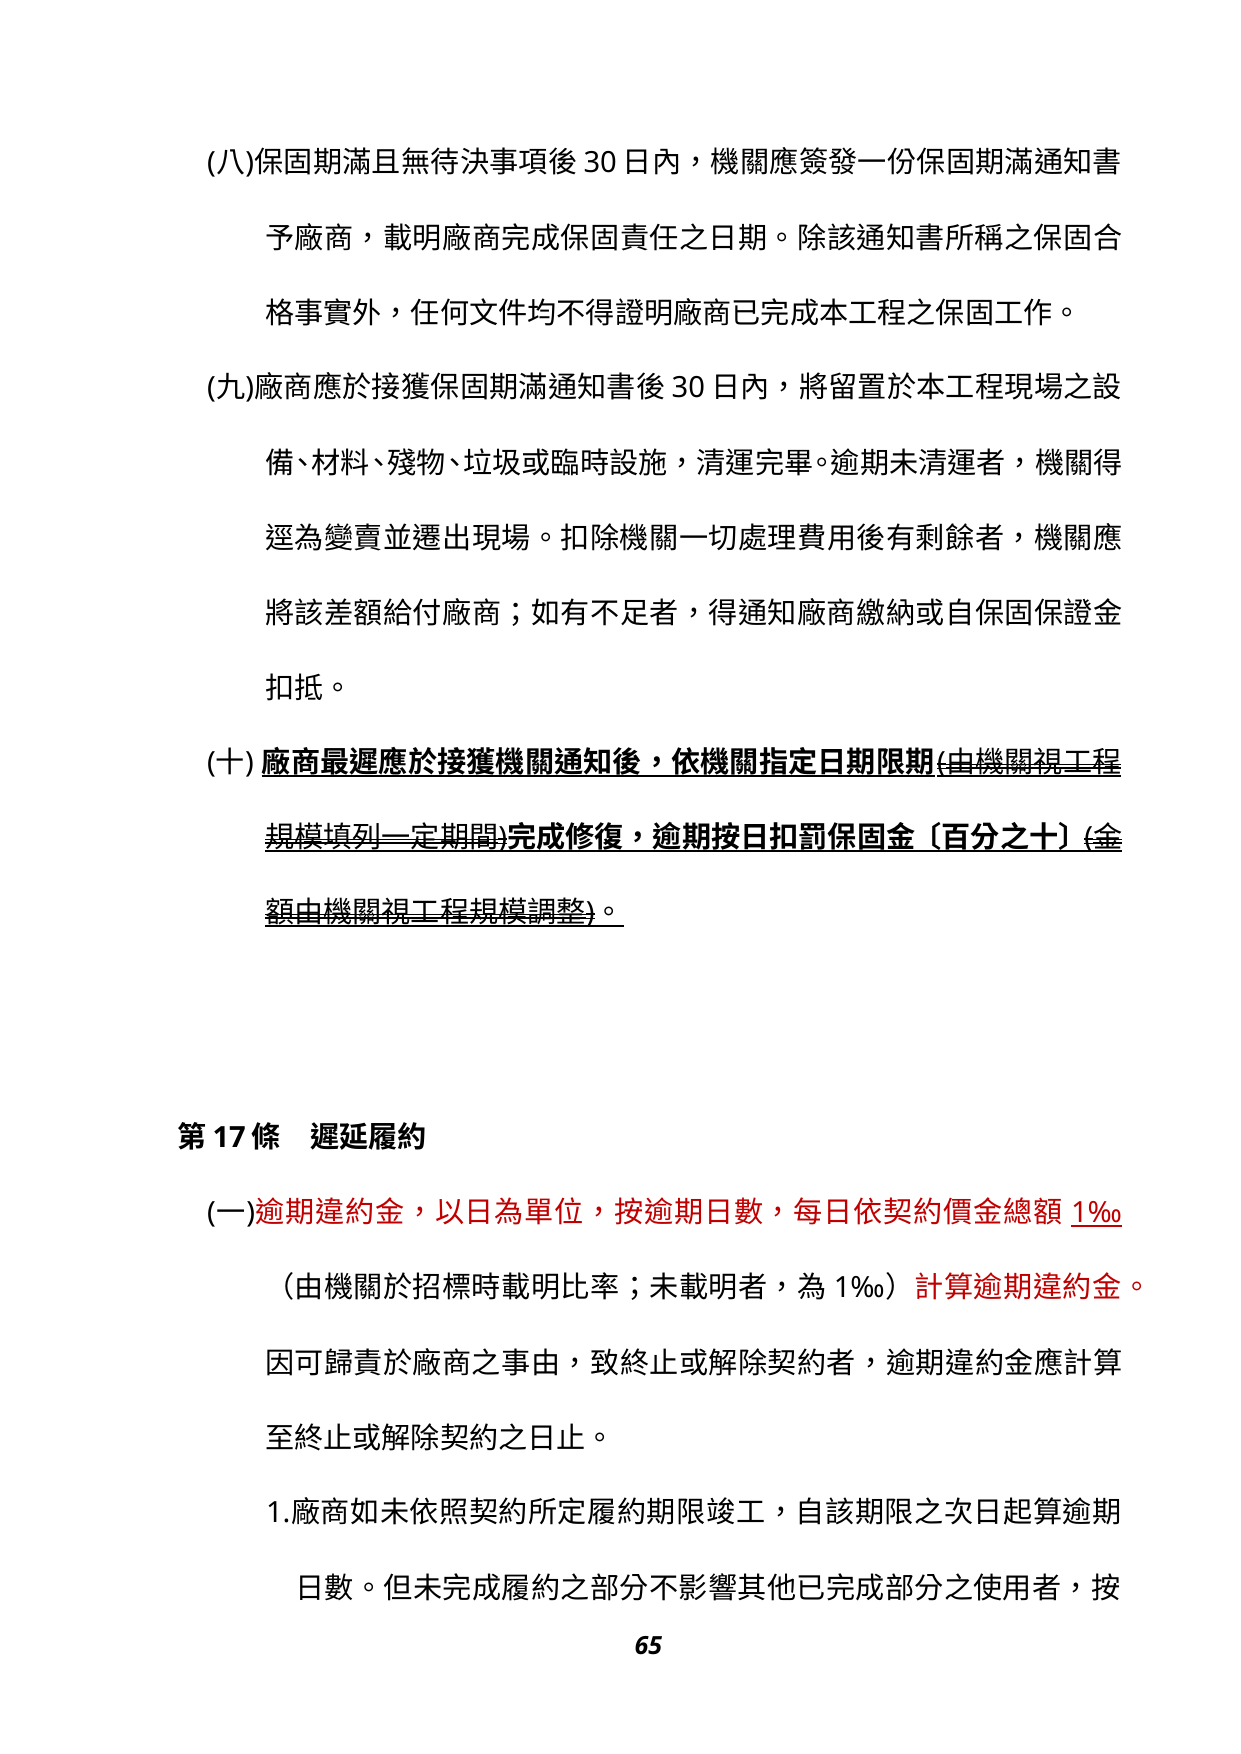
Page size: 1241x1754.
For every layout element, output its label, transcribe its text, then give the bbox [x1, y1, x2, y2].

text (八)保固期滿且無待決事項後30日內，機關應簽發一份保固期滿通知書予廠商，載明廠商完成保固責任之日期。除該通知書所稱之保固合格事實外，任何文件均不得證明廠商已完成本工程之保固工作。 [207, 123, 1122, 348]
text 第17條 遲延履約 [177, 1098, 1122, 1173]
text (九)廠商應於接獲保固期滿通知書後30日內，將留置於本工程現場之設備、材料、殘物、垃圾或臨時設施，清運完畢。逾期未清運者，機關得逕為變賣並遷出現場。扣除機關一切處理費用後有剩餘者，機關應將該差額給付廠商；如有不足者，得通知廠商繳納或自保固保證金扣抵。 [207, 348, 1122, 723]
text (十) 廠商最遲應於接獲機關通知後，依機關指定日期限期(由機關視工程規模填列一定期間)完成修復，逾期按日扣罰保固金〔百分之十〕(金額由機關視工程規模調整)。 [207, 723, 1122, 948]
text 1.廠商如未依照契約所定履約期限竣工，自該期限之次日起算逾期日數。但未完成履約之部分不影響其他已完成部分之使用者，按 [266, 1473, 1122, 1623]
text (一)逾期違約金，以日為單位，按逾期日數，每日依契約價金總額1‰（由機關於招標時載明比率；未載明者，為1‰）計算逾期違約金。因可歸責於廠商之事由，致終止或解除契約者，逾期違約金應計算至終止或解除契約之日止。 [207, 1173, 1122, 1473]
